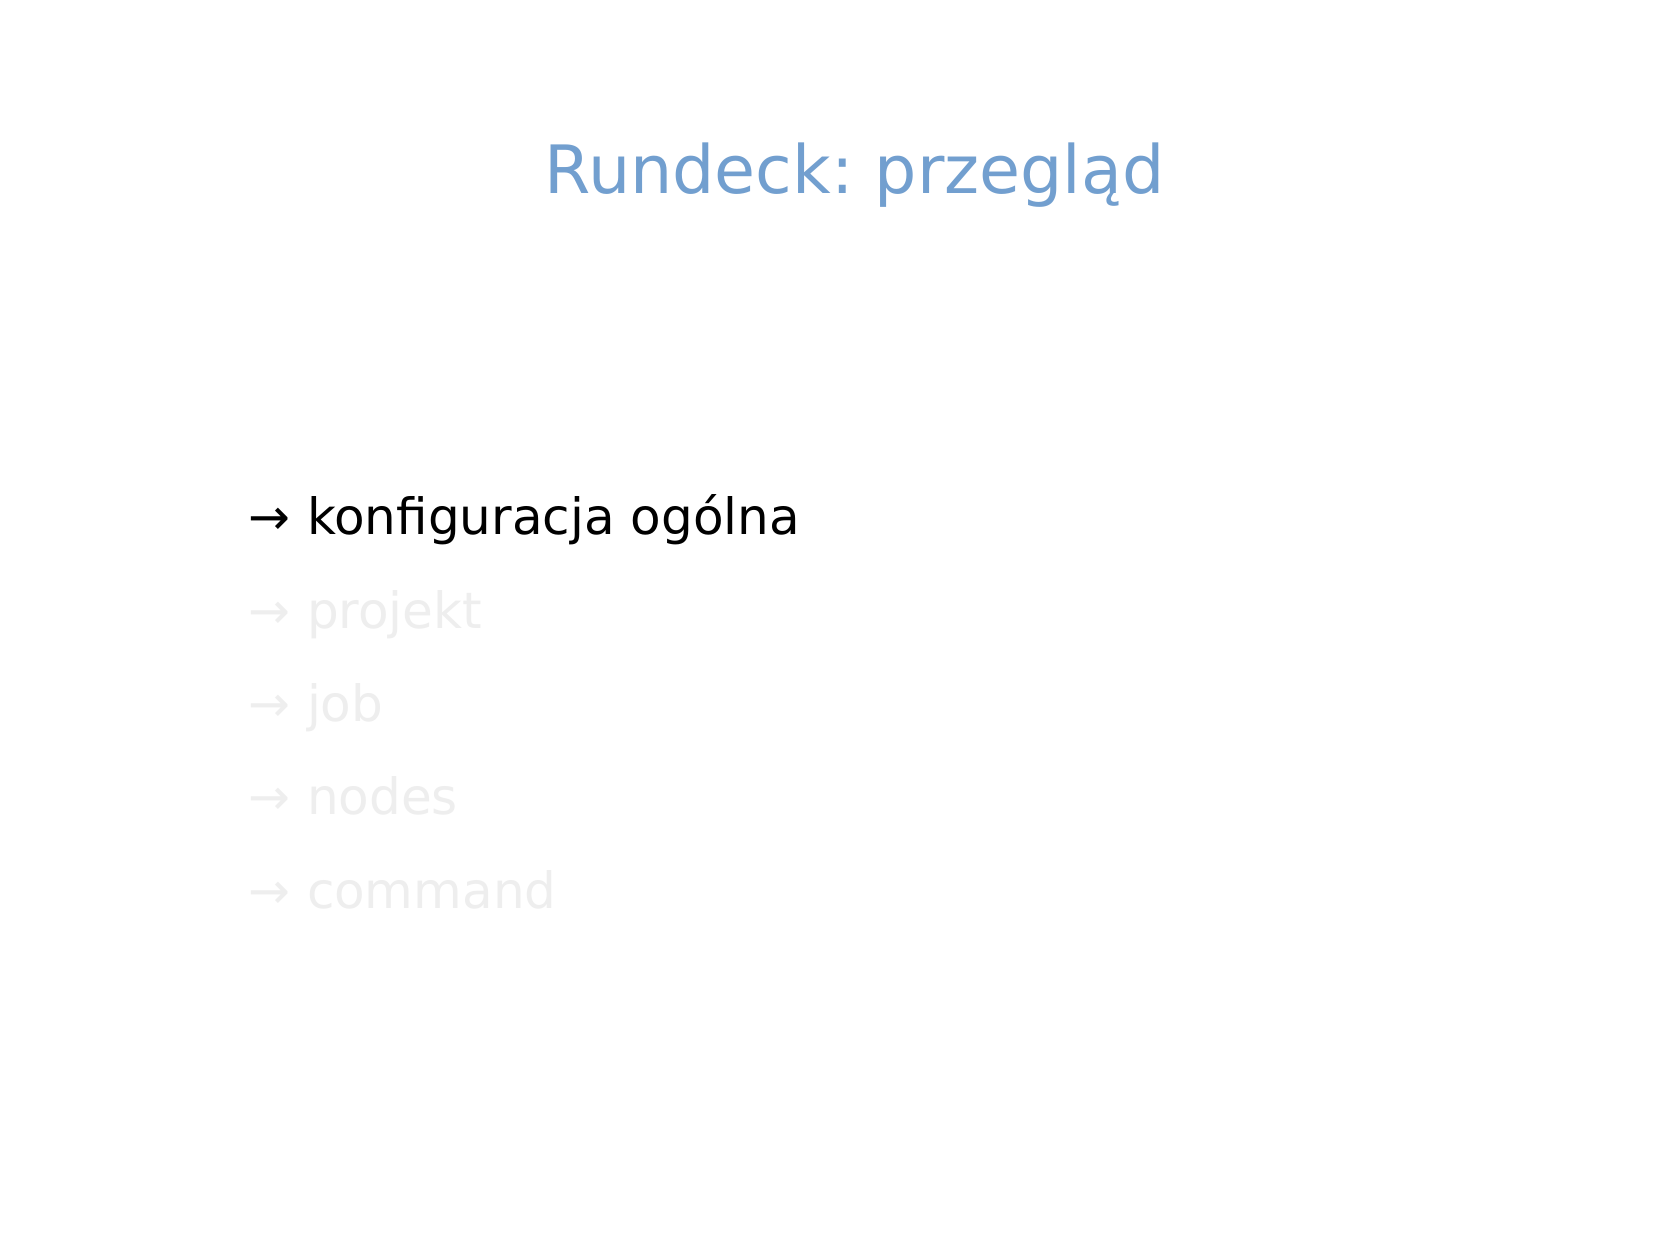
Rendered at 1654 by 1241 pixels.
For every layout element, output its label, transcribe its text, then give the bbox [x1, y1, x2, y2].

text_box Rundeck: przegląd [529, 123, 1180, 217]
text_box → konfiguracja ogólna → projekt → job → nodes → command [234, 451, 1420, 992]
